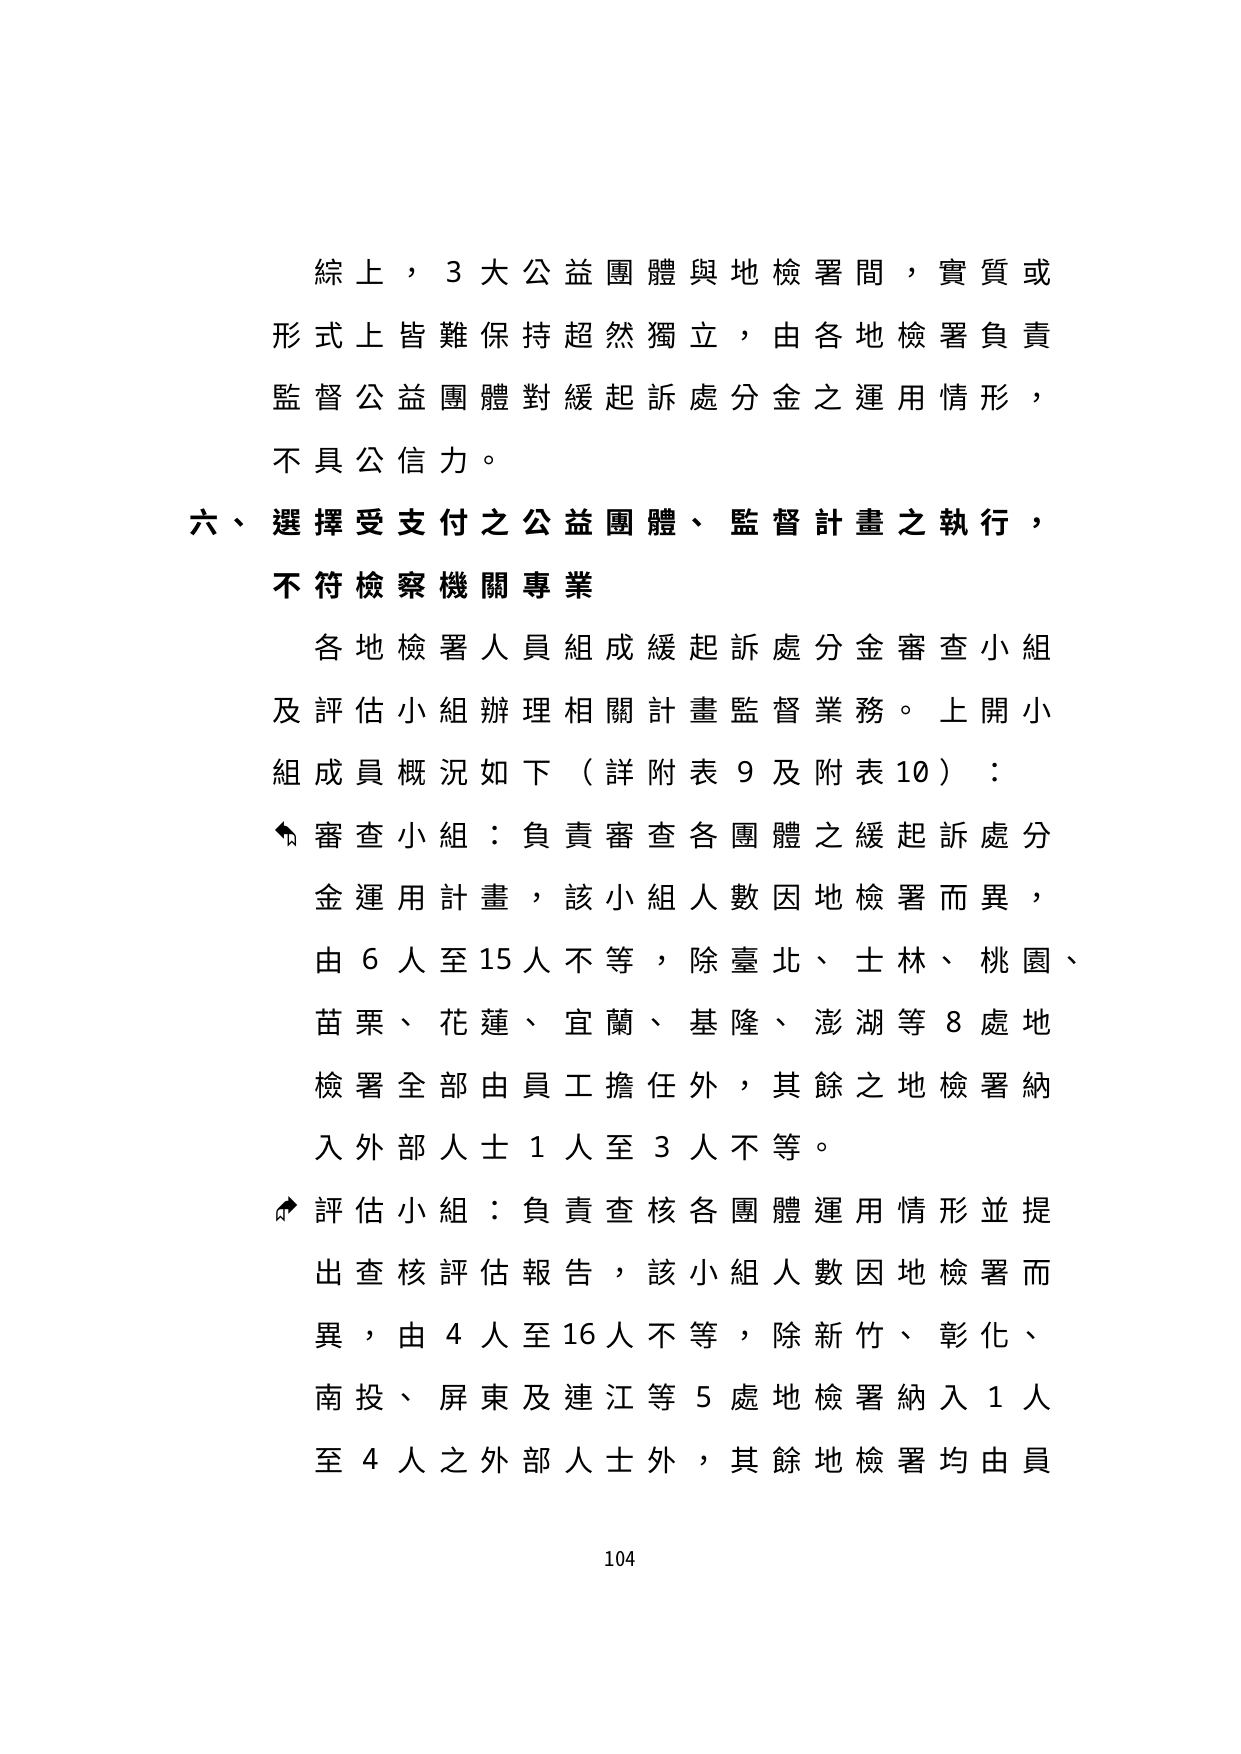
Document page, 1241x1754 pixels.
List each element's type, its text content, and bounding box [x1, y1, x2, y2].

text 審查小組：負責審查各團體之緩起訴處分金運用計畫，該小組人數因地檢署而異，由6人至15人不等，除臺北、士林、桃園、苗栗、花蓮、宜蘭、基隆、澎湖等8處地檢署全部由員工擔任外，其餘之地檢署納入外部人士1人至3人不等。 [242, 792, 1058, 1167]
text 綜上，3大公益團體與地檢署間，實質或形式上皆難保持超然獨立，由各地檢署負責監督公益團體對緩起訴處分金之運用情形，不具公信力。 [242, 229, 1058, 479]
text 六、選擇受支付之公益團體、監督計畫之執行，不符檢察機關專業 [183, 479, 1028, 604]
text 各地檢署人員組成緩起訴處分金審查小組及評估小組辦理相關計畫監督業務。上開小組成員概況如下（詳附表9及附表10）： [242, 604, 1058, 792]
text 評估小組：負責查核各團體運用情形並提出查核評估報告，該小組人數因地檢署而異，由4人至16人不等，除新竹、彰化、南投、屏東及連江等5處地檢署納入1人至4人之外部人士外，其餘地檢署均由員 [242, 1167, 1058, 1479]
